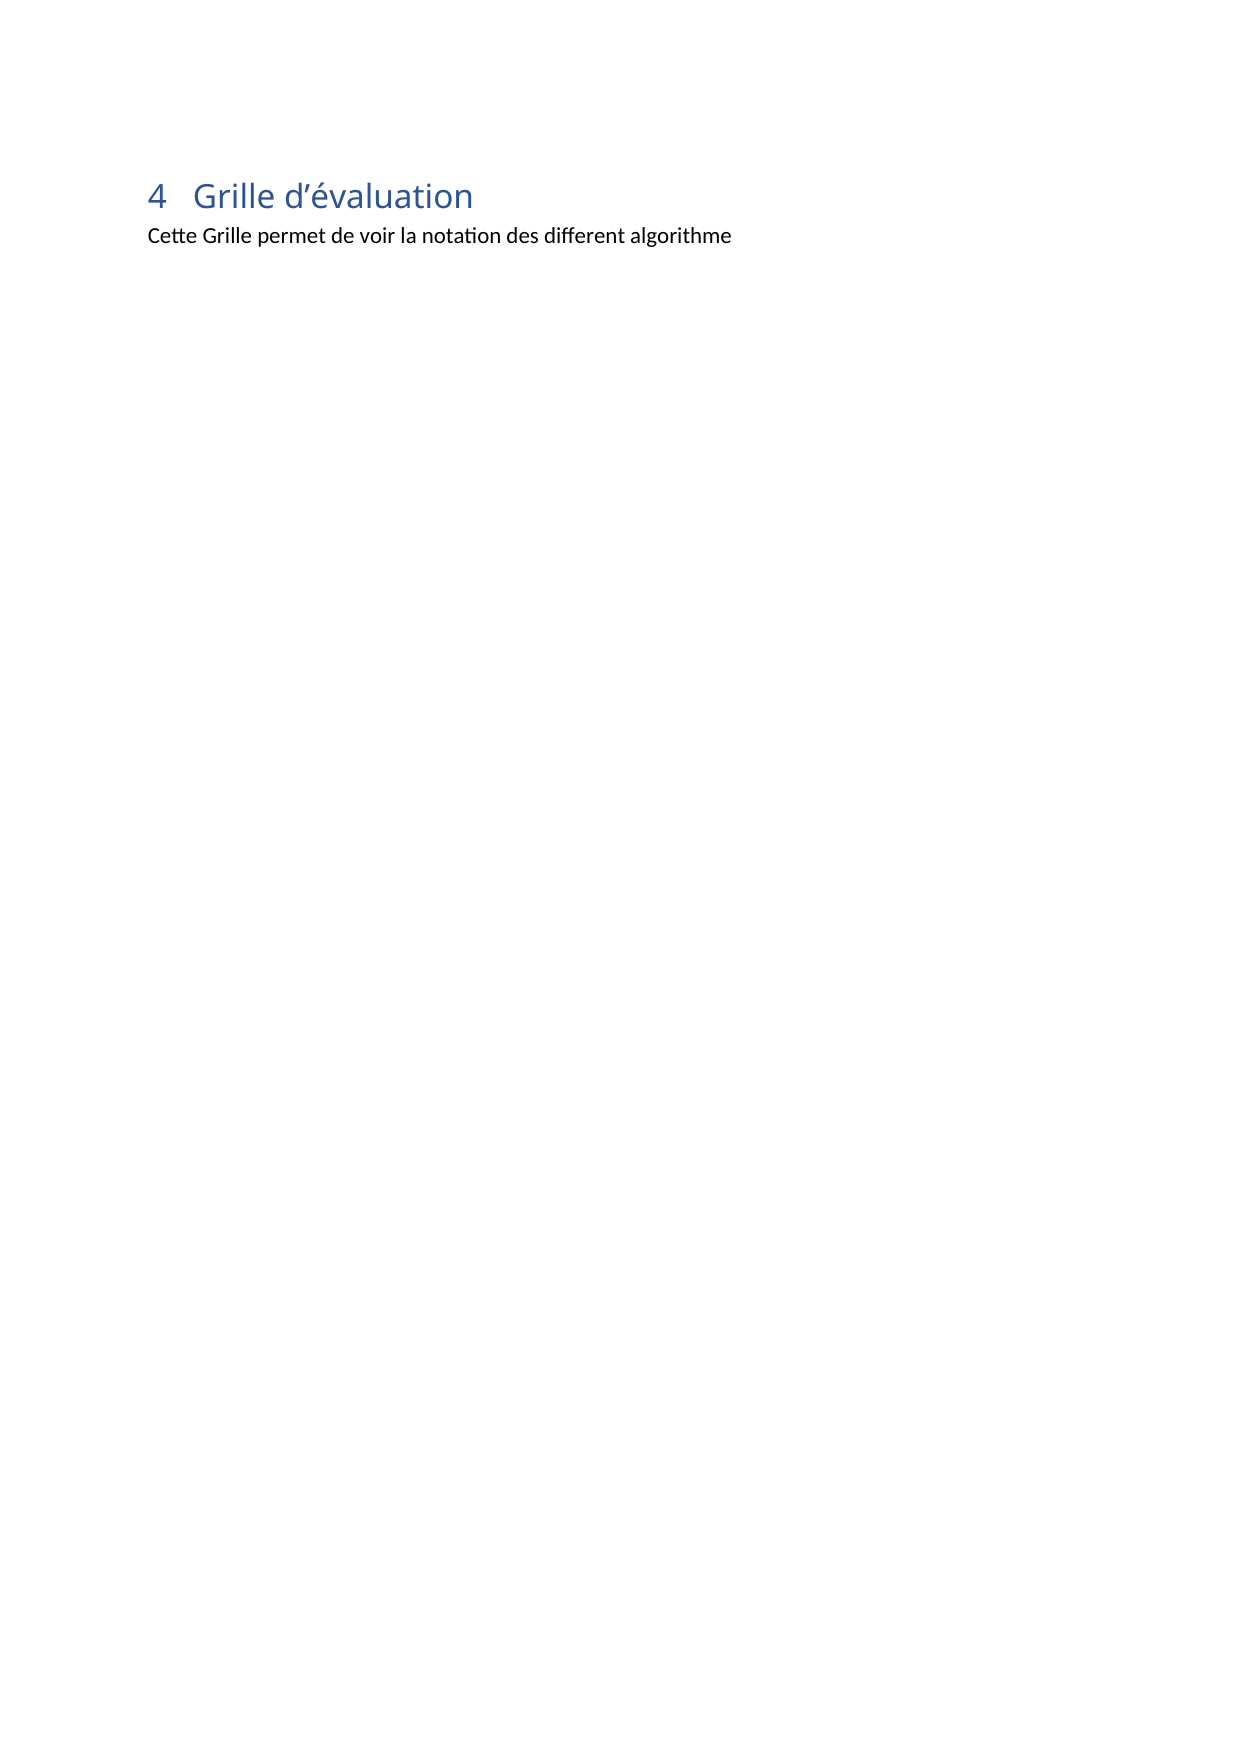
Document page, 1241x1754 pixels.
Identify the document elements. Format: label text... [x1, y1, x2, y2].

subtitle Grille d’évaluation [148, 173, 1093, 218]
text Cette Grille permet de voir la notation des different algorithme [148, 221, 1093, 249]
